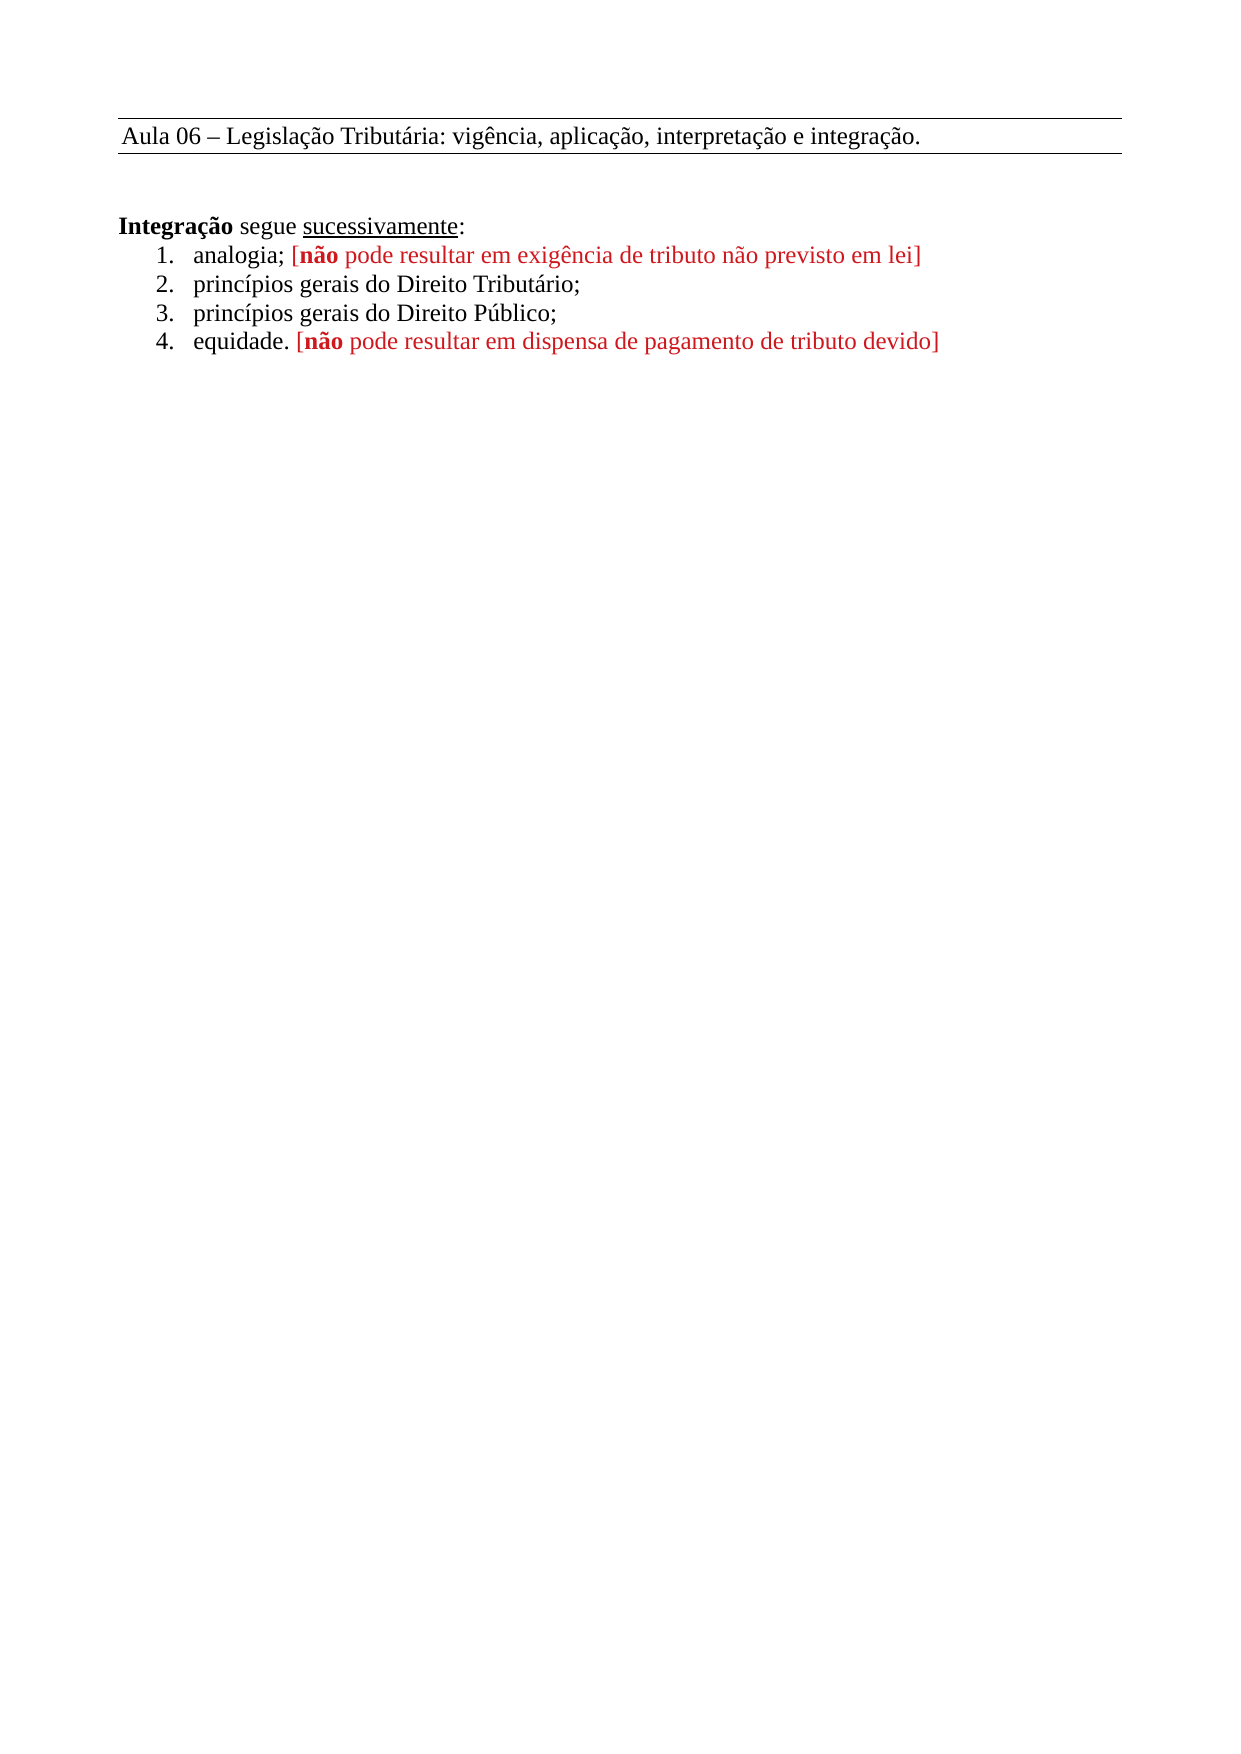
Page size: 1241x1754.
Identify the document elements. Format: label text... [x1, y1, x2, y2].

text Integração segue sucessivamente: [118, 211, 1122, 240]
list princípios gerais do Direito Público; [156, 298, 1122, 326]
list equidade. [não pode resultar em dispensa de pagamento de tributo devido] [156, 326, 1122, 355]
list princípios gerais do Direito Tributário; [156, 269, 1122, 298]
list analogia; [não pode resultar em exigência de tributo não previsto em lei] [156, 240, 1122, 269]
